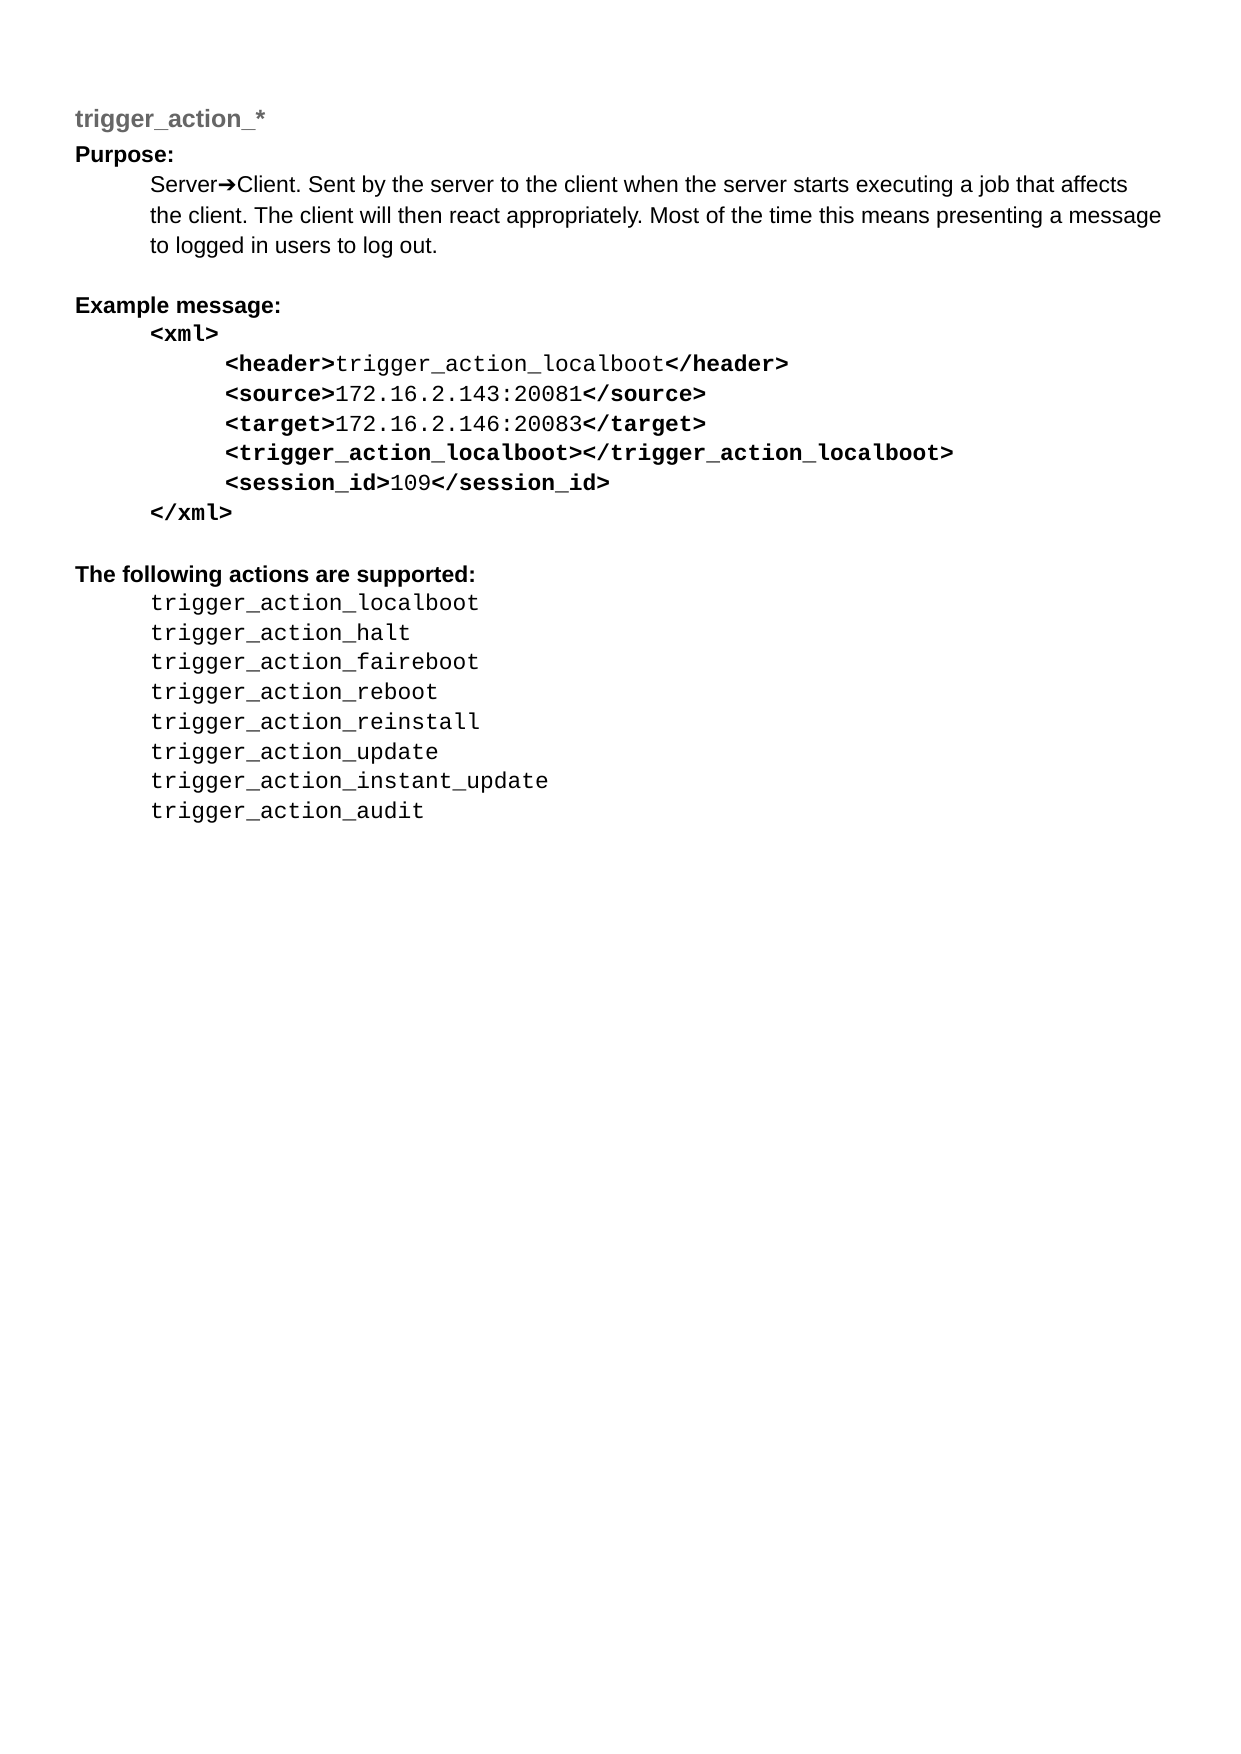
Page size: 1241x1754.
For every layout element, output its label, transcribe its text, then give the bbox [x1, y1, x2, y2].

text <header>trigger_action_localboot</header> [225, 352, 1165, 378]
text <xml> [150, 322, 1165, 348]
text <source>172.16.2.143:20081</source> [225, 382, 1165, 408]
text The following actions are supported: [75, 561, 1165, 587]
text <trigger_action_localboot></trigger_action_localboot> [225, 442, 1165, 468]
text trigger_action_localboot trigger_action_halt trigger_action_faireboot trigger_action_reboot trigger_action_reinstall trigger_action_update trigger_action_instant_update [150, 591, 1165, 796]
text Server➔Client. Sent by the server to the client when the server starts executing a job that affects the client. The client will then react appropriately. Most of the time this means presenting a message to logged in users to log out. [150, 171, 1165, 258]
text <target>172.16.2.146:20083</target> [225, 412, 1165, 438]
subtitle trigger_action_* [75, 104, 1165, 133]
text trigger_action_audit [150, 799, 1165, 826]
text Example message: [75, 292, 1165, 319]
text </xml> [150, 501, 1165, 527]
text Purpose: [75, 141, 1165, 168]
text <session_id>109</session_id> [225, 471, 1165, 497]
